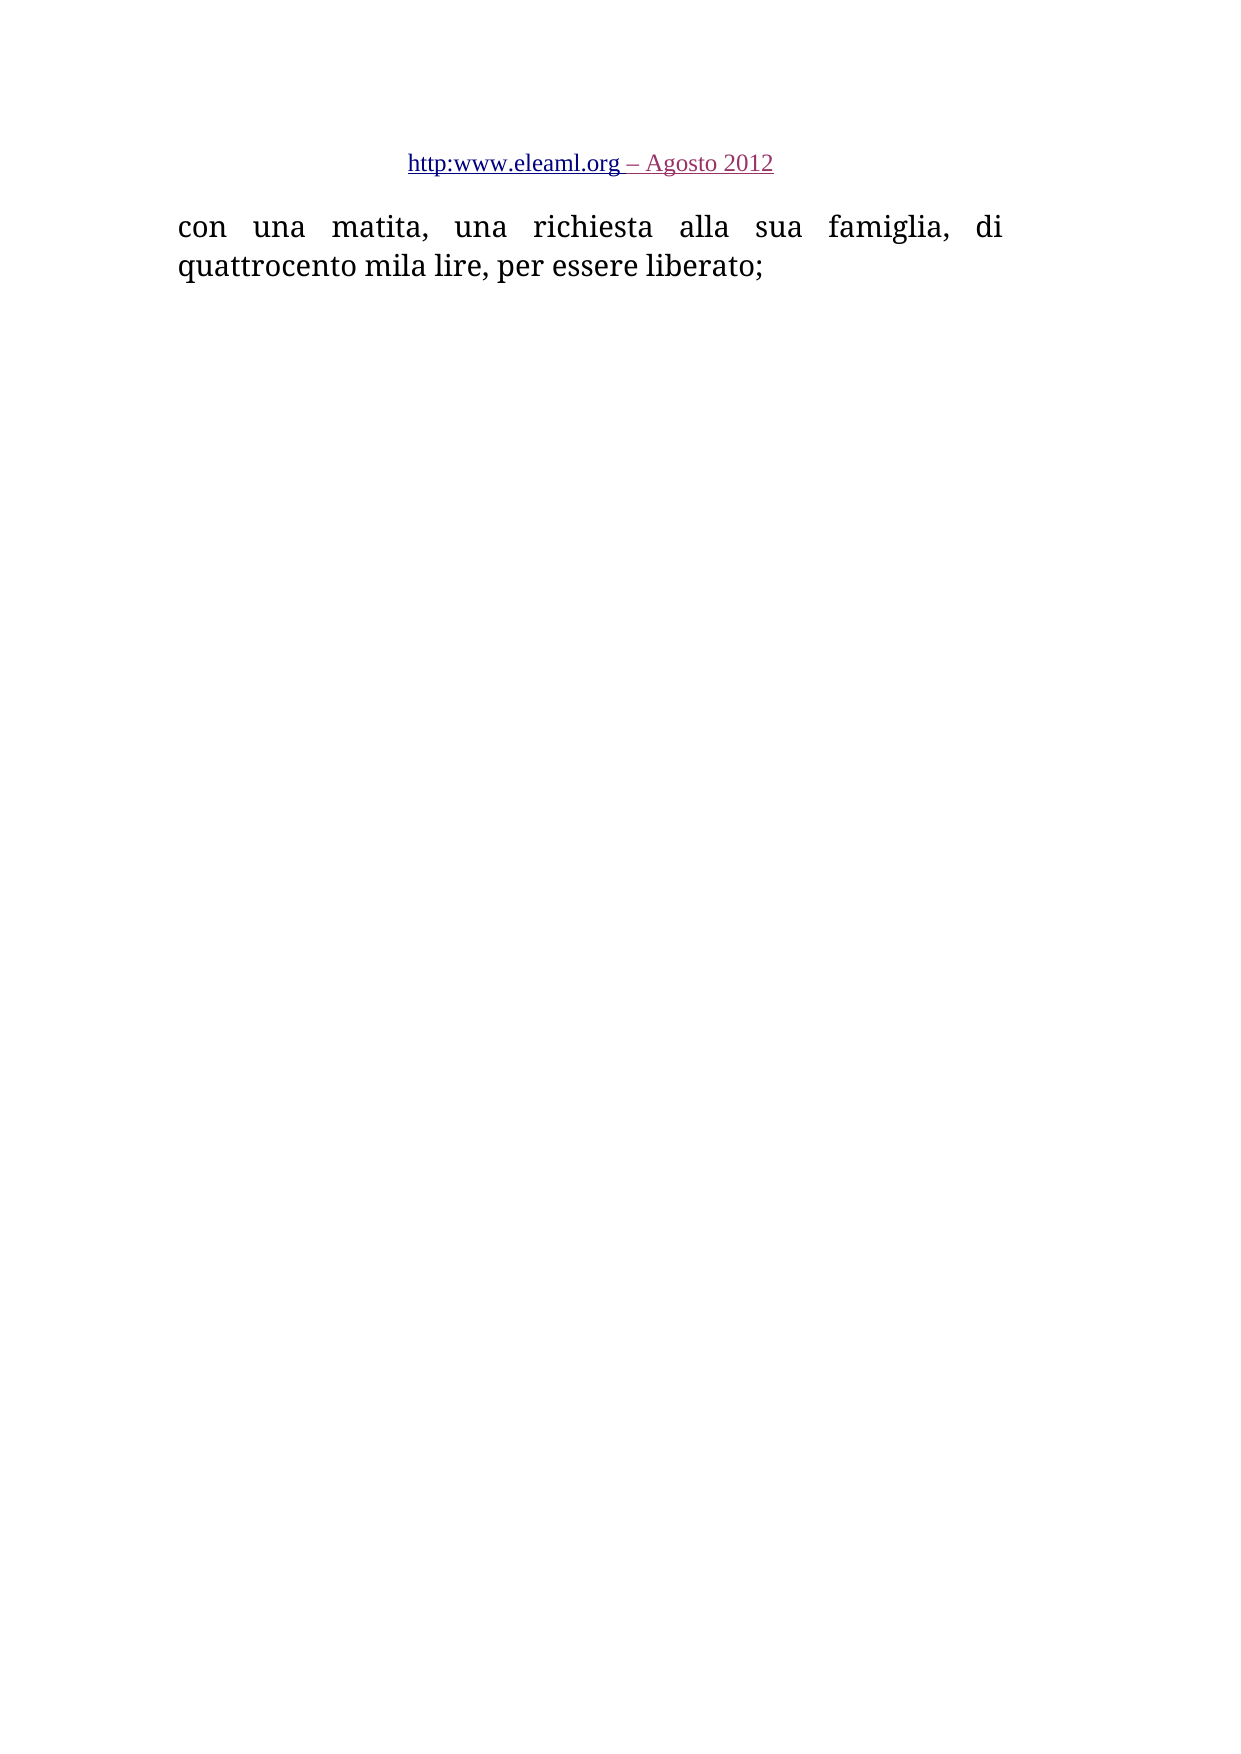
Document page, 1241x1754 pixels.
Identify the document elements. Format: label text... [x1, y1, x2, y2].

text con una matita, una richiesta alla sua famiglia, di quattrocento mila lire, per essere liberato; [177, 206, 1004, 285]
